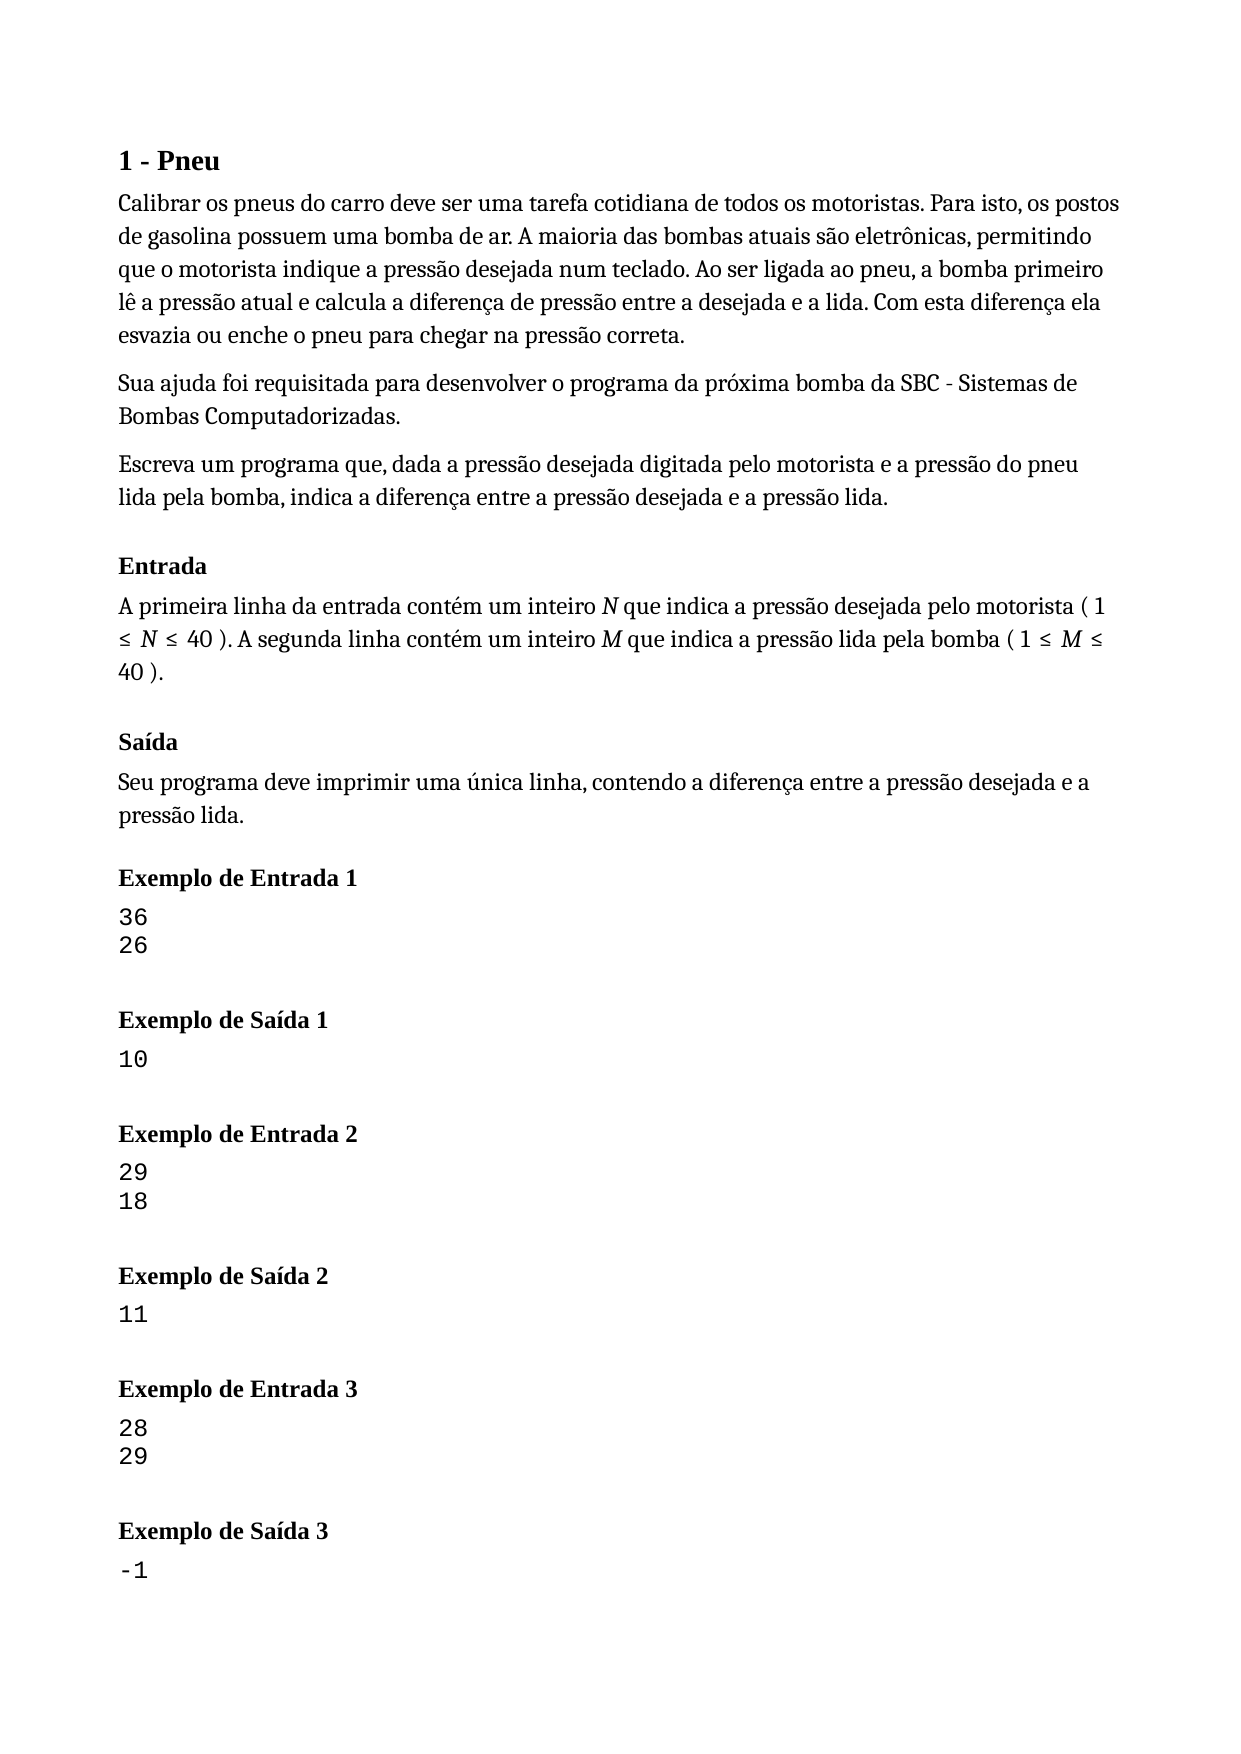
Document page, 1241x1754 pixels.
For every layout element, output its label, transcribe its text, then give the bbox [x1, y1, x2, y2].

text 28 [118, 1416, 1122, 1444]
subtitle Exemplo de Saída 2 [118, 1261, 1122, 1289]
text 10 [118, 1046, 1122, 1075]
text 26 [118, 933, 1122, 961]
text Sua ajuda foi requisitada para desenvolver o programa da próxima bomba da SBC - Sistemas de Bombas Computadorizadas. [118, 369, 1122, 431]
subtitle Exemplo de Saída 1 [118, 1005, 1122, 1034]
subtitle 1 - Pneu [118, 143, 1122, 177]
text Calibrar os pneus do carro deve ser uma tarefa cotidiana de todos os motoristas. Para isto, os postos de gasolina possuem uma bomba de ar. A maioria das bombas atuais são eletrônicas, permitindo que o motorista indique a pressão desejada num teclado. Ao ser ligada ao pneu, a bomba primeiro lê a pressão atual e calcula a diferença de pressão entre a desejada e a lida. Com esta diferença ela esvazia ou enche o pneu para chegar na pressão correta. [118, 189, 1122, 350]
subtitle Exemplo de Saída 3 [118, 1516, 1122, 1545]
text 11 [118, 1302, 1122, 1330]
text A primeira linha da entrada contém um inteiro N que indica a pressão desejada pelo motorista ( 1 ≤ N ≤ 40 ). A segunda linha contém um inteiro M que indica a pressão lida pela bomba ( 1 ≤ M ≤ 40 ). [118, 592, 1122, 687]
text 36 [118, 904, 1122, 933]
subtitle Exemplo de Entrada 3 [118, 1374, 1122, 1403]
text -1 [118, 1558, 1122, 1586]
subtitle Entrada [118, 551, 1122, 580]
text 29 [118, 1160, 1122, 1188]
text Escreva um programa que, dada a pressão desejada digitada pelo motorista e a pressão do pneu lida pela bomba, indica a diferença entre a pressão desejada e a pressão lida. [118, 449, 1122, 511]
text 18 [118, 1188, 1122, 1217]
text 29 [118, 1444, 1122, 1472]
subtitle Exemplo de Entrada 2 [118, 1119, 1122, 1147]
text Seu programa deve imprimir uma única linha, contendo a diferença entre a pressão desejada e a pressão lida. [118, 768, 1122, 830]
subtitle Saída [118, 727, 1122, 755]
subtitle Exemplo de Entrada 1 [118, 863, 1122, 892]
